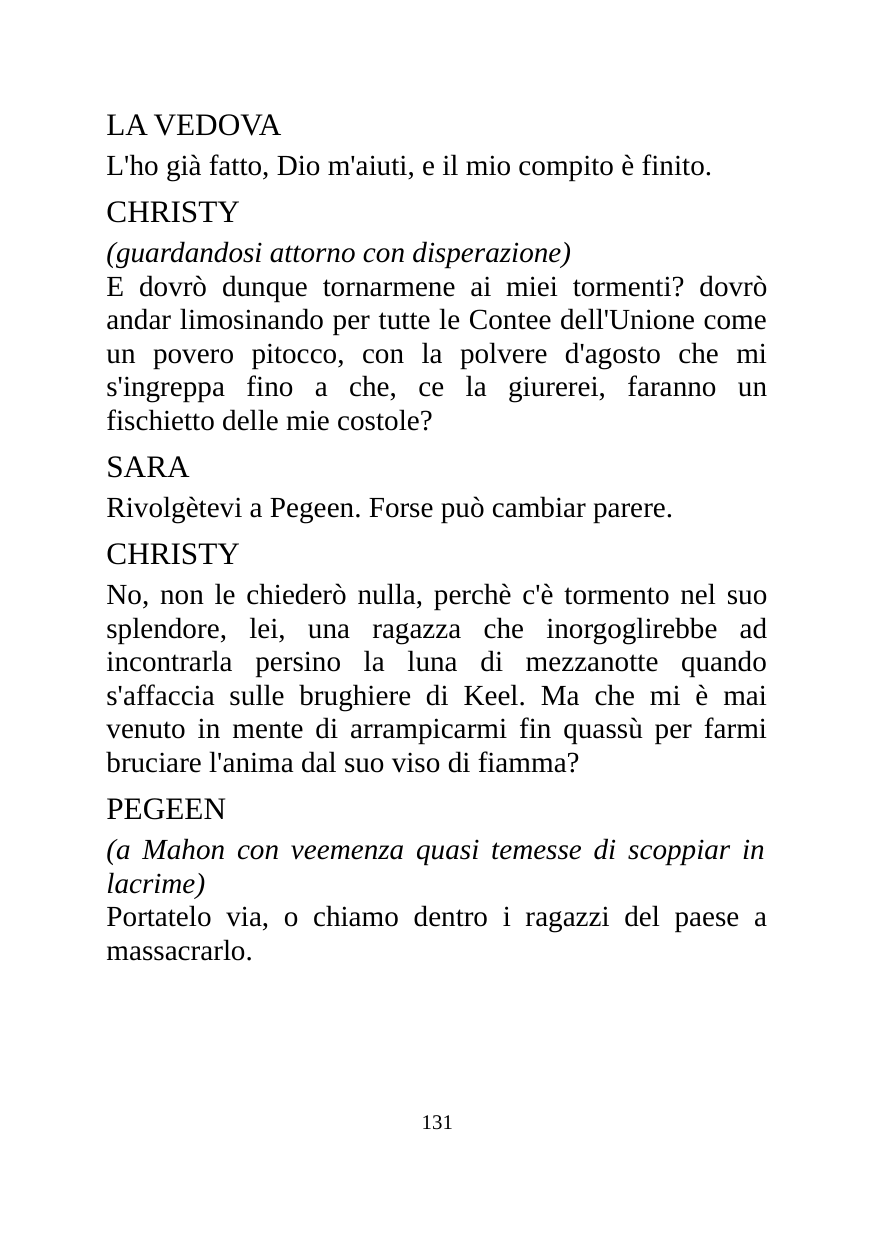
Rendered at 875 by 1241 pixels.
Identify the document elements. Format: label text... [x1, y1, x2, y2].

text CHRISTY [106, 536, 768, 571]
text PEGEEN [106, 790, 768, 826]
text (a Mahon con veemenza quasi temesse di scoppiar in lacrime) [106, 832, 768, 899]
text Portatelo via, o chiamo dentro i ragazzi del paese a massacrarlo. [106, 899, 768, 966]
text (guardandosi attorno con disperazione) [106, 235, 768, 269]
text E dovrò dunque tornarmene ai miei tormenti? dovrò andar limosinando per tutte le Contee dell'Unione come un povero pitocco, con la polvere d'agosto che mi s'ingreppa fino a che, ce la giurerei, faranno un fischietto delle mie costole? [106, 269, 768, 437]
text CHRISTY [106, 193, 768, 229]
text SARA [106, 448, 768, 484]
text No, non le chiederò nulla, perchè c'è tormento nel suo splendore, lei, una ragazza che inorgoglirebbe ad incontrarla persino la luna di mezzanotte quando s'affaccia sulle brughiere di Keel. Ma che mi è mai venuto in mente di arrampicarmi fin quassù per farmi bruciare l'anima dal suo viso di fiamma? [106, 577, 768, 779]
text L'ho già fatto, Dio m'aiuti, e il mio compito è finito. [106, 148, 768, 182]
text LA VEDOVA [106, 106, 768, 142]
text Rivolgètevi a Pegeen. Forse può cambiar parere. [106, 490, 768, 524]
